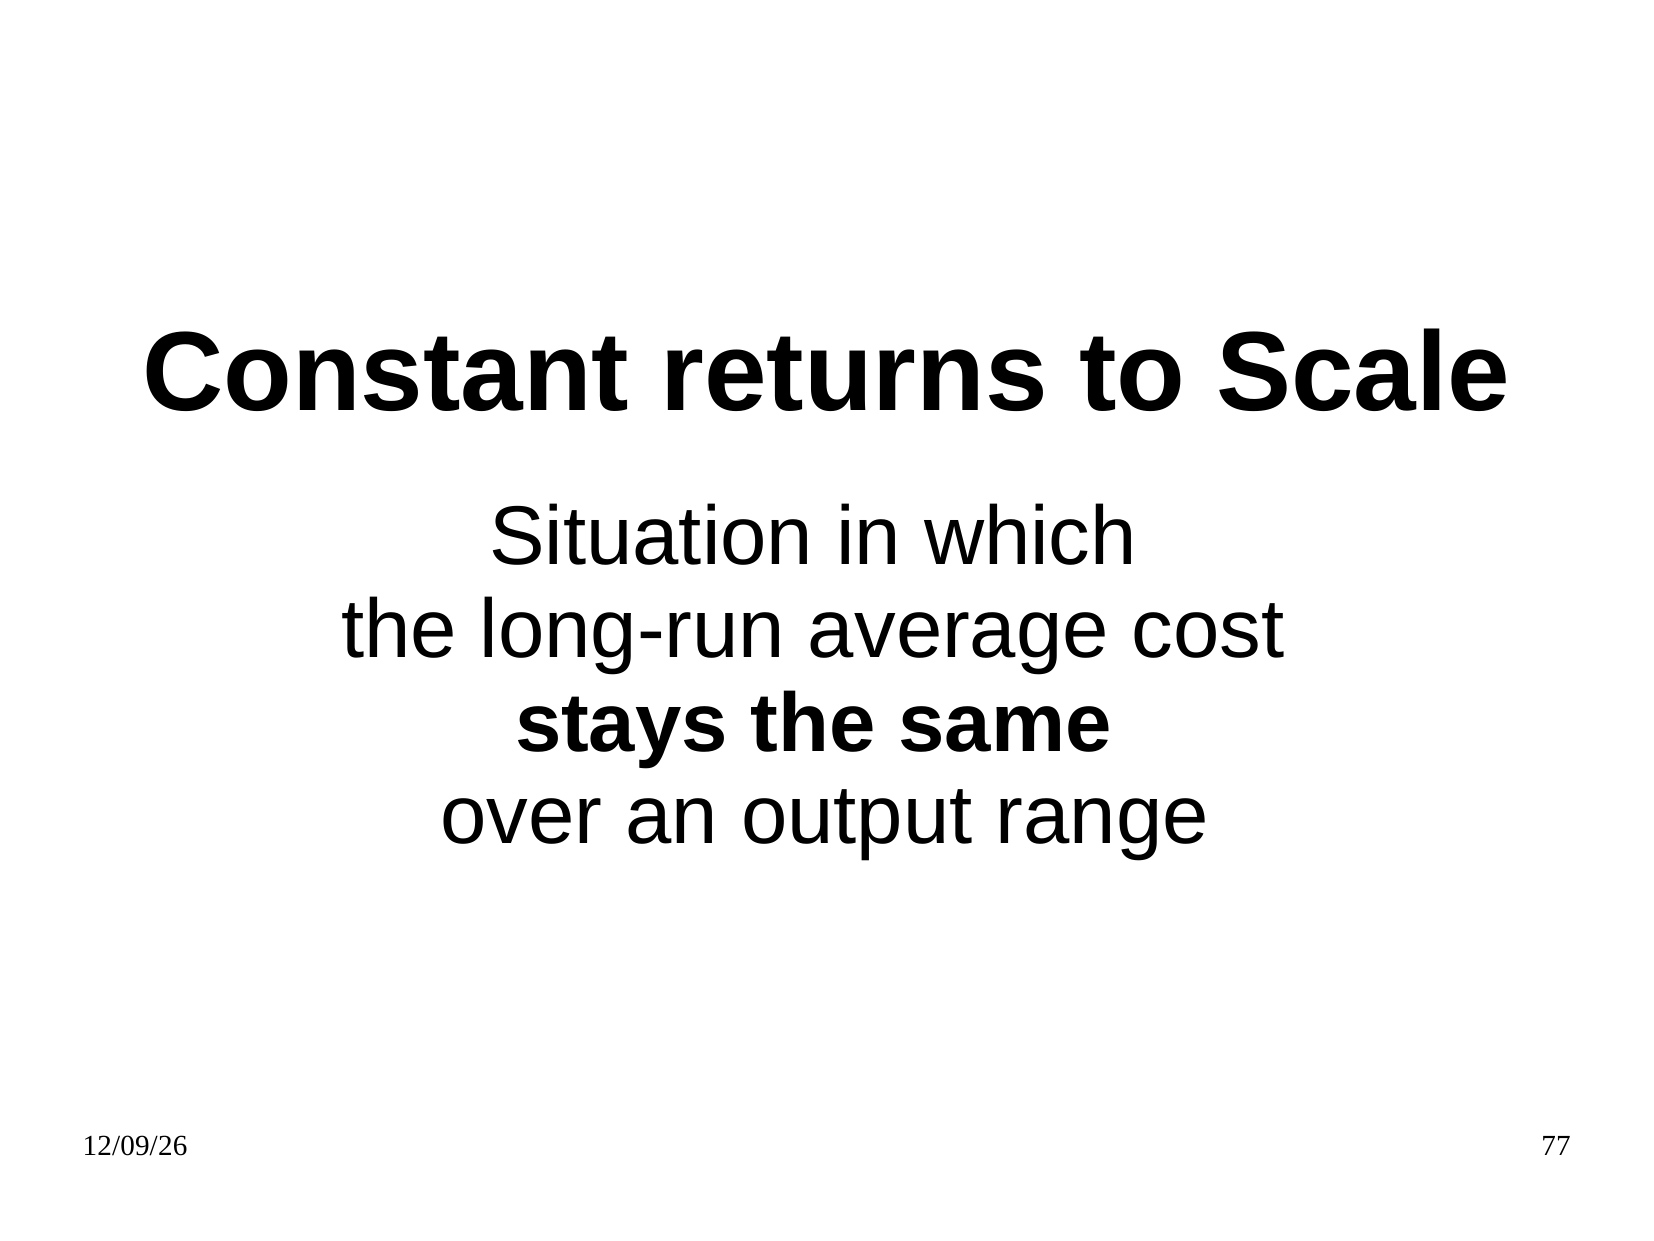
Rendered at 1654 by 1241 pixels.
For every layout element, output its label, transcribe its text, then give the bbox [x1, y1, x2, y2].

title Constant returns to Scale [82, 267, 1571, 476]
subtitle Situation in which the long-run average cost stays the same over an output range [80, 489, 1570, 862]
